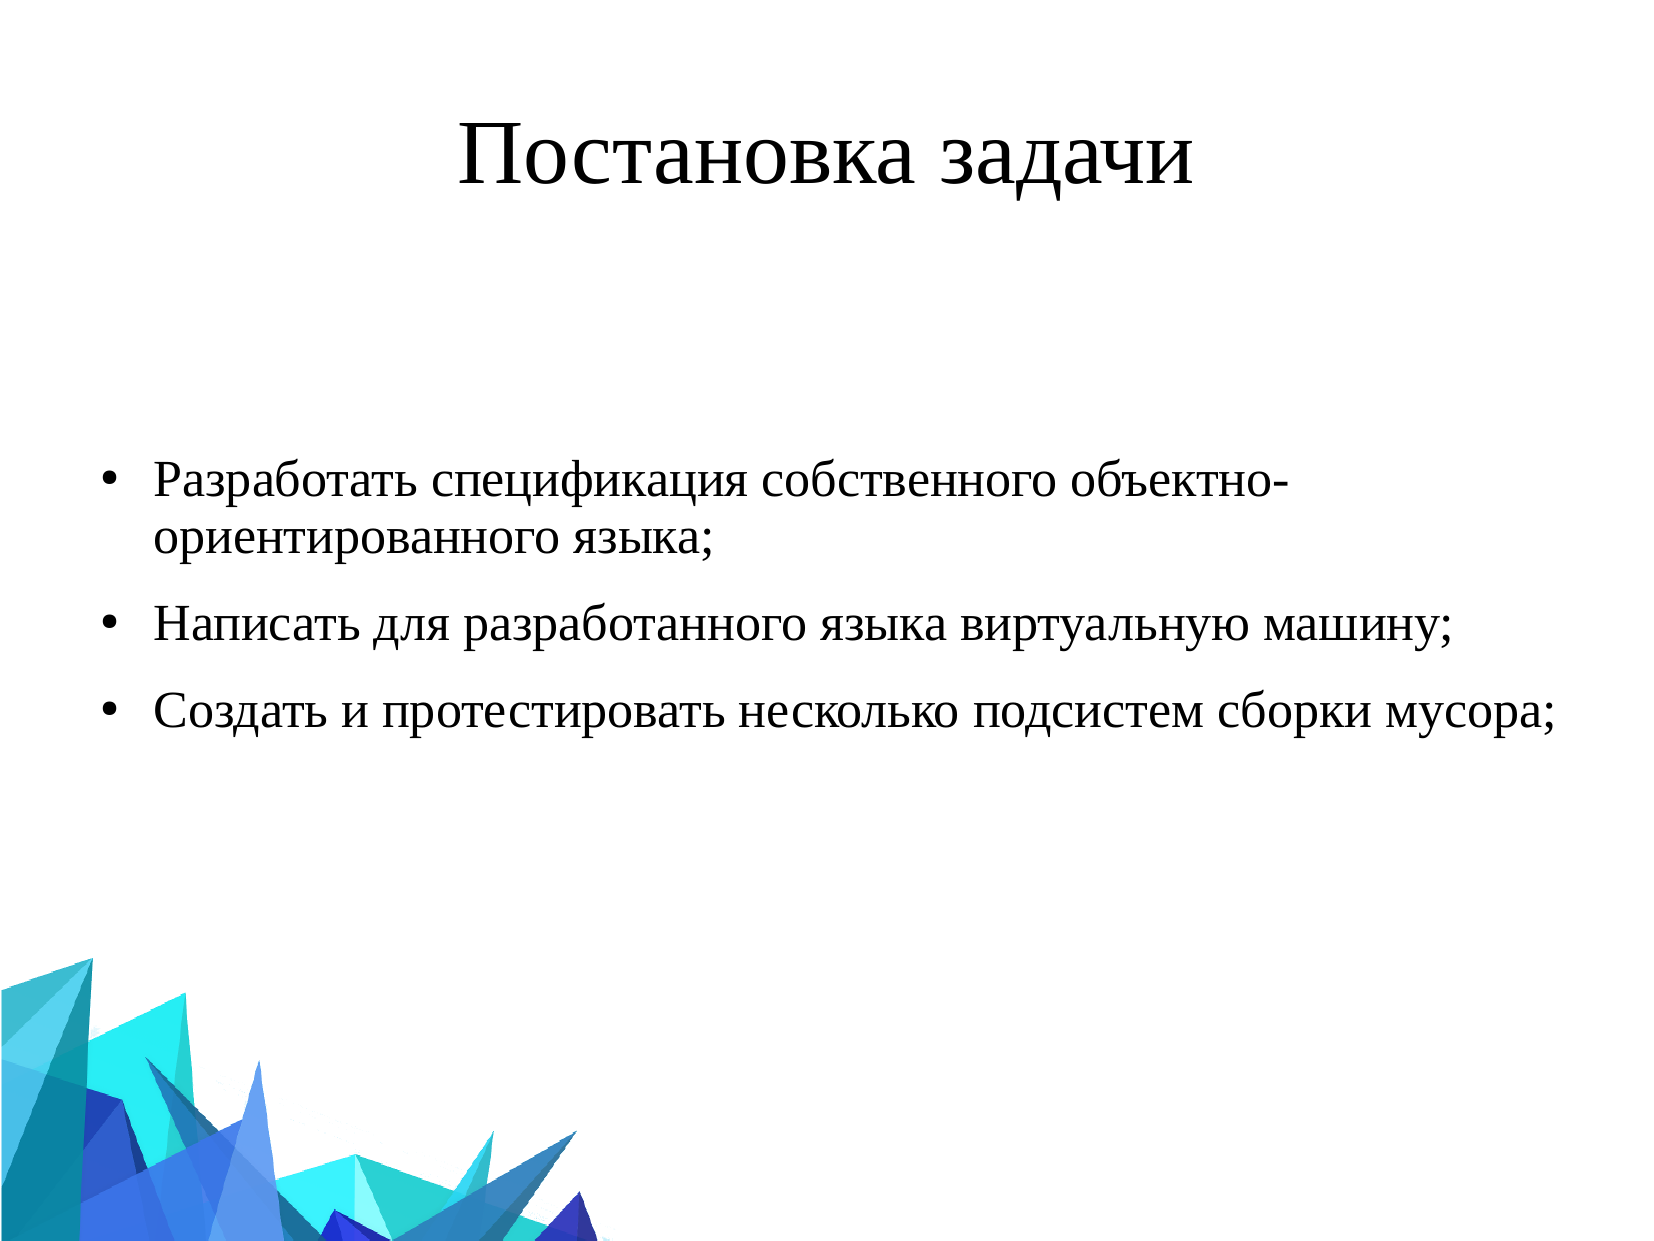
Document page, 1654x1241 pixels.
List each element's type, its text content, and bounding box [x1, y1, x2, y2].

list Разработать спецификация собственного объектно-ориентированного языка; Написать для разработанного языка виртуальную машину; Создать и протестировать несколько подсистем сборки мусора; [82, 450, 1571, 790]
title Постановка задачи [82, 49, 1571, 257]
picture [0, 0, 1654, 1241]
